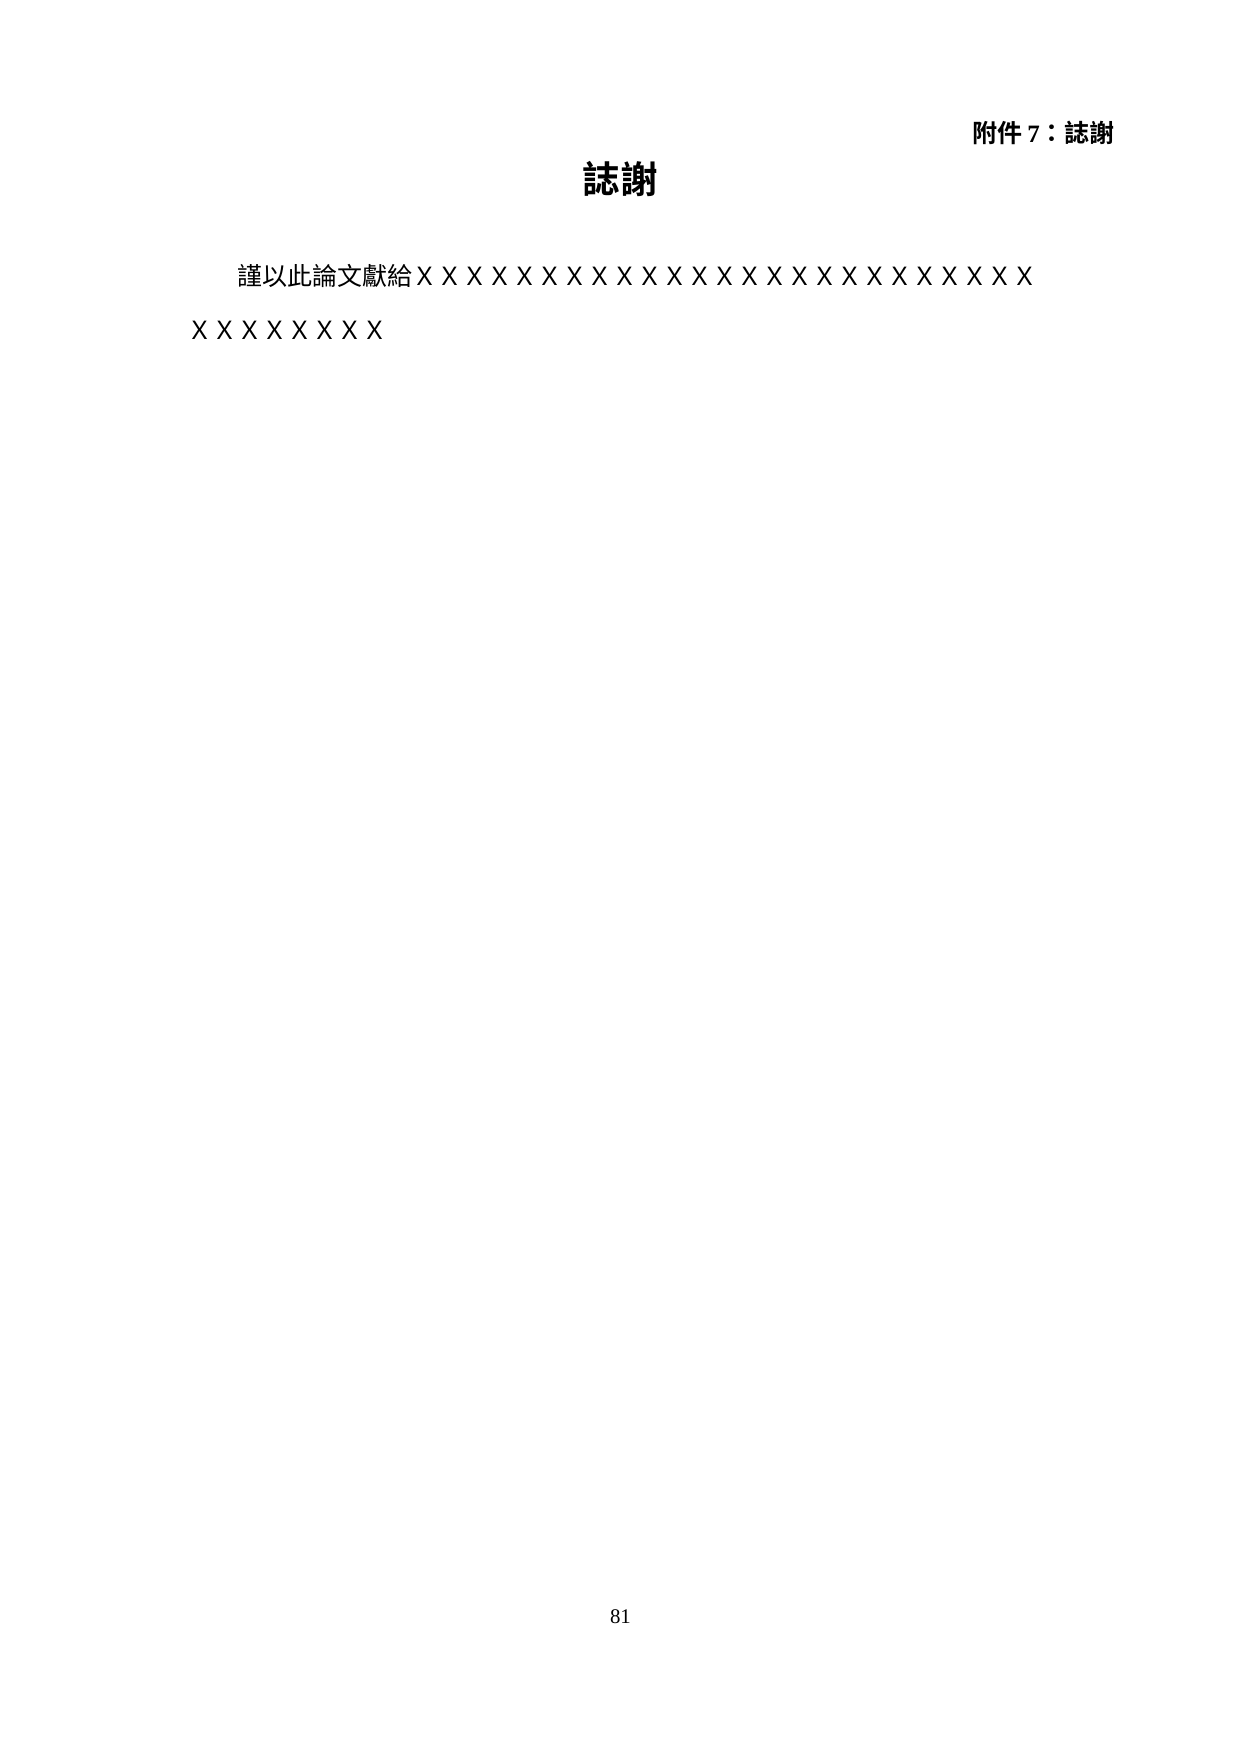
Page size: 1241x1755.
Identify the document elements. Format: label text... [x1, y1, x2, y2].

text 誌謝 [187, 106, 1142, 204]
text 附件7：誌謝 [972, 114, 1127, 150]
text 謹以此論文獻給ＸＸＸＸＸＸＸＸＸＸＸＸＸＸＸＸＸＸＸＸＸＸＸＸＸＸＸＸＸＸＸＸＸ [187, 256, 1053, 347]
